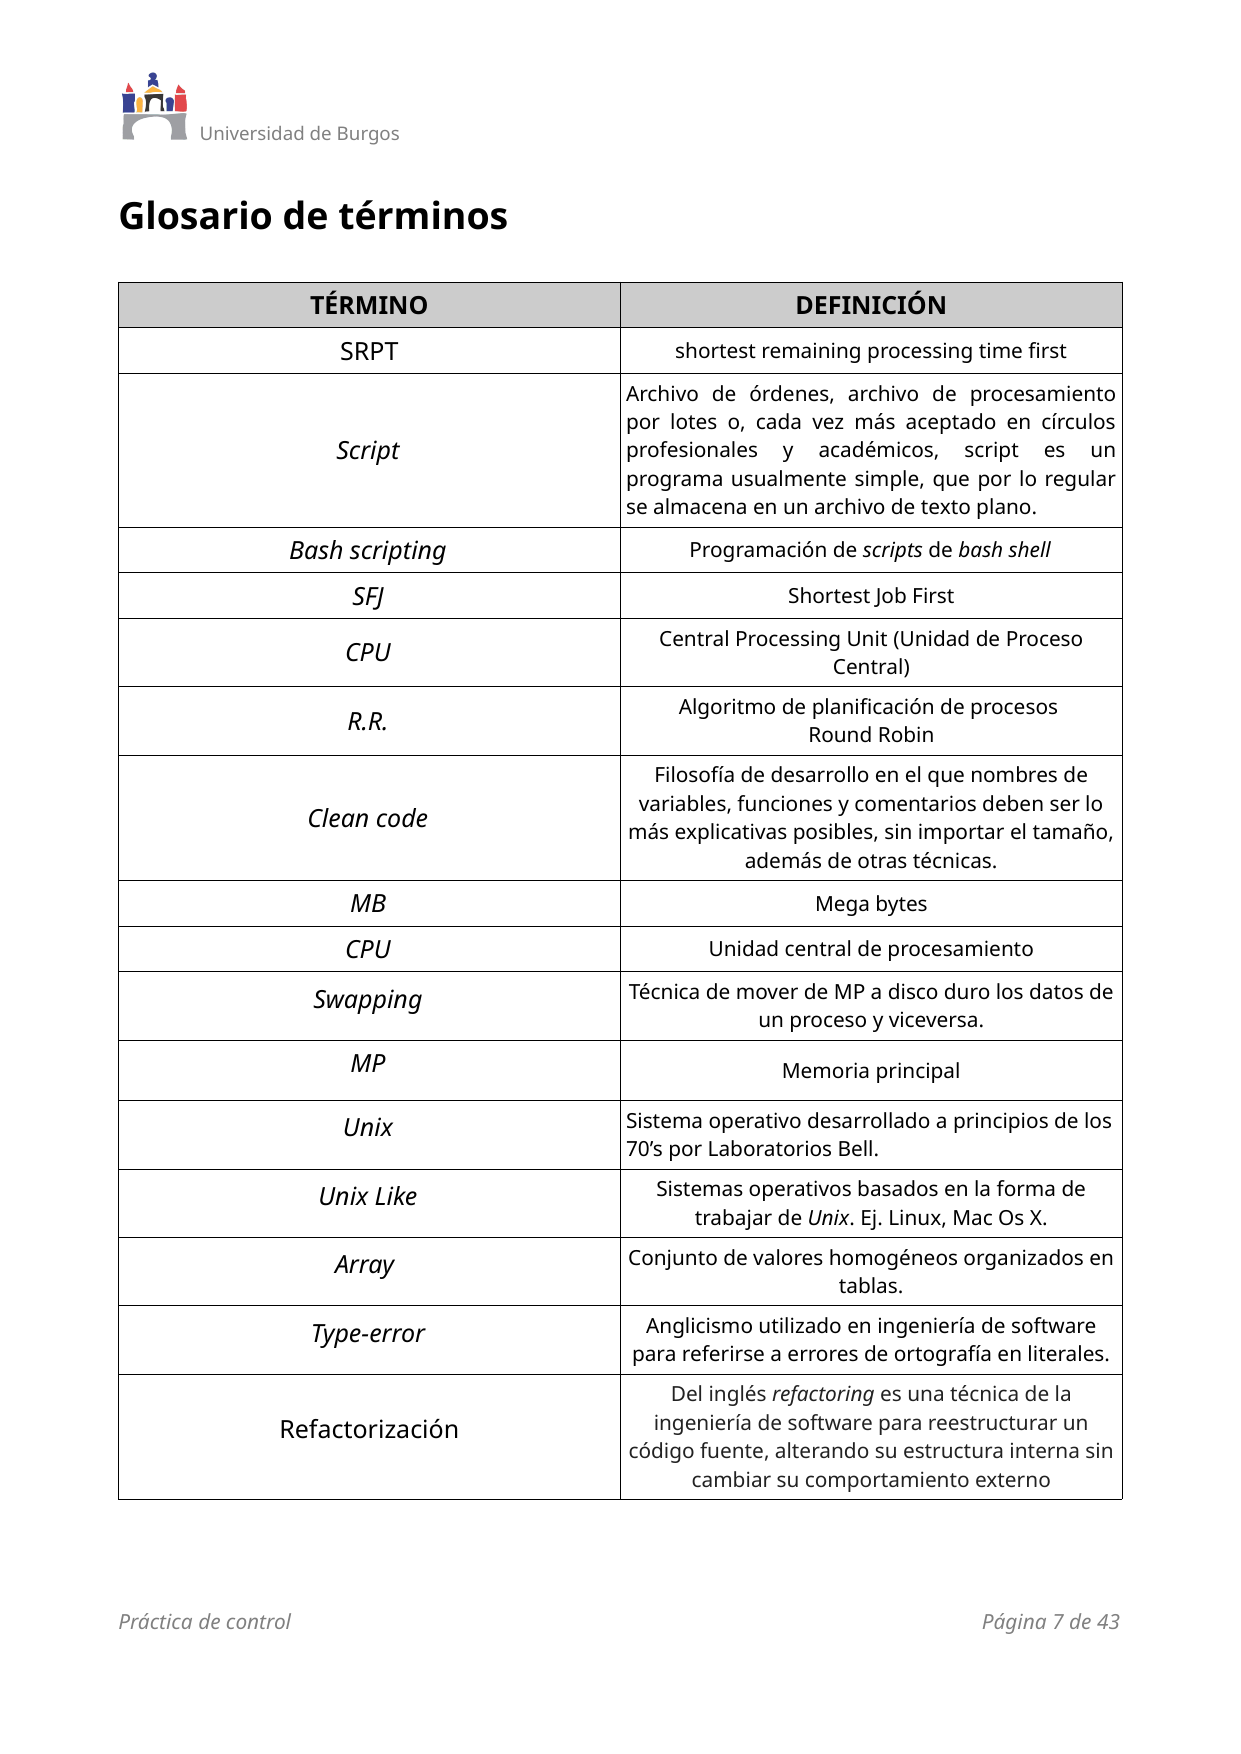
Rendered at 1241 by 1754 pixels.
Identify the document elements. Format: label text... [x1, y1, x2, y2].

table_header TÉRMINO [119, 283, 620, 327]
table_cell CPU [119, 927, 620, 971]
table_cell Array [119, 1238, 620, 1305]
table_header DEFINICIÓN [621, 283, 1122, 327]
table_cell Bash scripting [119, 528, 620, 572]
table_cell CPU [119, 619, 620, 686]
table_cell Algoritmo de planificación de procesos Round Robin [621, 687, 1122, 755]
table_cell Programación de scripts de bash shell [621, 528, 1122, 572]
table_cell Sistemas operativos basados en la forma de trabajar de Unix. Ej. Linux, Mac Os X. [621, 1170, 1122, 1237]
table_cell Clean code [119, 756, 620, 880]
table_cell shortest remaining processing time first [621, 328, 1122, 373]
table_cell Anglicismo utilizado en ingeniería de software para referirse a errores de ortografía en literales. [621, 1306, 1122, 1374]
table_cell SRPT [119, 328, 620, 373]
table_cell Archivo de órdenes, archivo de procesamiento por lotes o, cada vez más aceptado en círculos profesionales y académicos, script es un programa usualmente simple, que por lo regular se almacena en un archivo de texto plano. [621, 374, 1122, 527]
table_cell MB [119, 881, 620, 926]
table_cell Central Processing Unit (Unidad de Proceso Central) [621, 619, 1122, 686]
table_cell Script [119, 374, 620, 527]
table_cell Type-error [119, 1306, 620, 1374]
subtitle Glosario de términos [118, 189, 1122, 240]
table_cell Unidad central de procesamiento [621, 927, 1122, 971]
table_cell R.R. [119, 687, 620, 755]
table_cell Swapping [119, 972, 620, 1040]
table_cell Refactorización [119, 1375, 620, 1499]
table_cell Memoria principal [621, 1041, 1122, 1100]
table_cell MP [119, 1041, 620, 1100]
table_cell Conjunto de valores homogéneos organizados en tablas. [621, 1238, 1122, 1305]
table_cell Unix [119, 1101, 620, 1168]
table_cell Shortest Job First [621, 573, 1122, 618]
table_cell SFJ [119, 573, 620, 618]
table_cell Técnica de mover de MP a disco duro los datos de un proceso y viceversa. [621, 972, 1122, 1040]
table_cell Filosofía de desarrollo en el que nombres de variables, funciones y comentarios deben ser lo más explicativas posibles, sin importar el tamaño, además de otras técnicas. [621, 756, 1122, 880]
table_cell Mega bytes [621, 881, 1122, 926]
table_cell Sistema operativo desarrollado a principios de los 70’s por Laboratorios Bell. [621, 1101, 1122, 1168]
picture [117, 72, 189, 142]
table_cell Del inglés refactoring es una técnica de la ingeniería de software para reestructurar un código fuente, alterando su estructura interna sin cambiar su comportamiento externo [621, 1375, 1122, 1499]
table_cell Unix Like [119, 1170, 620, 1237]
